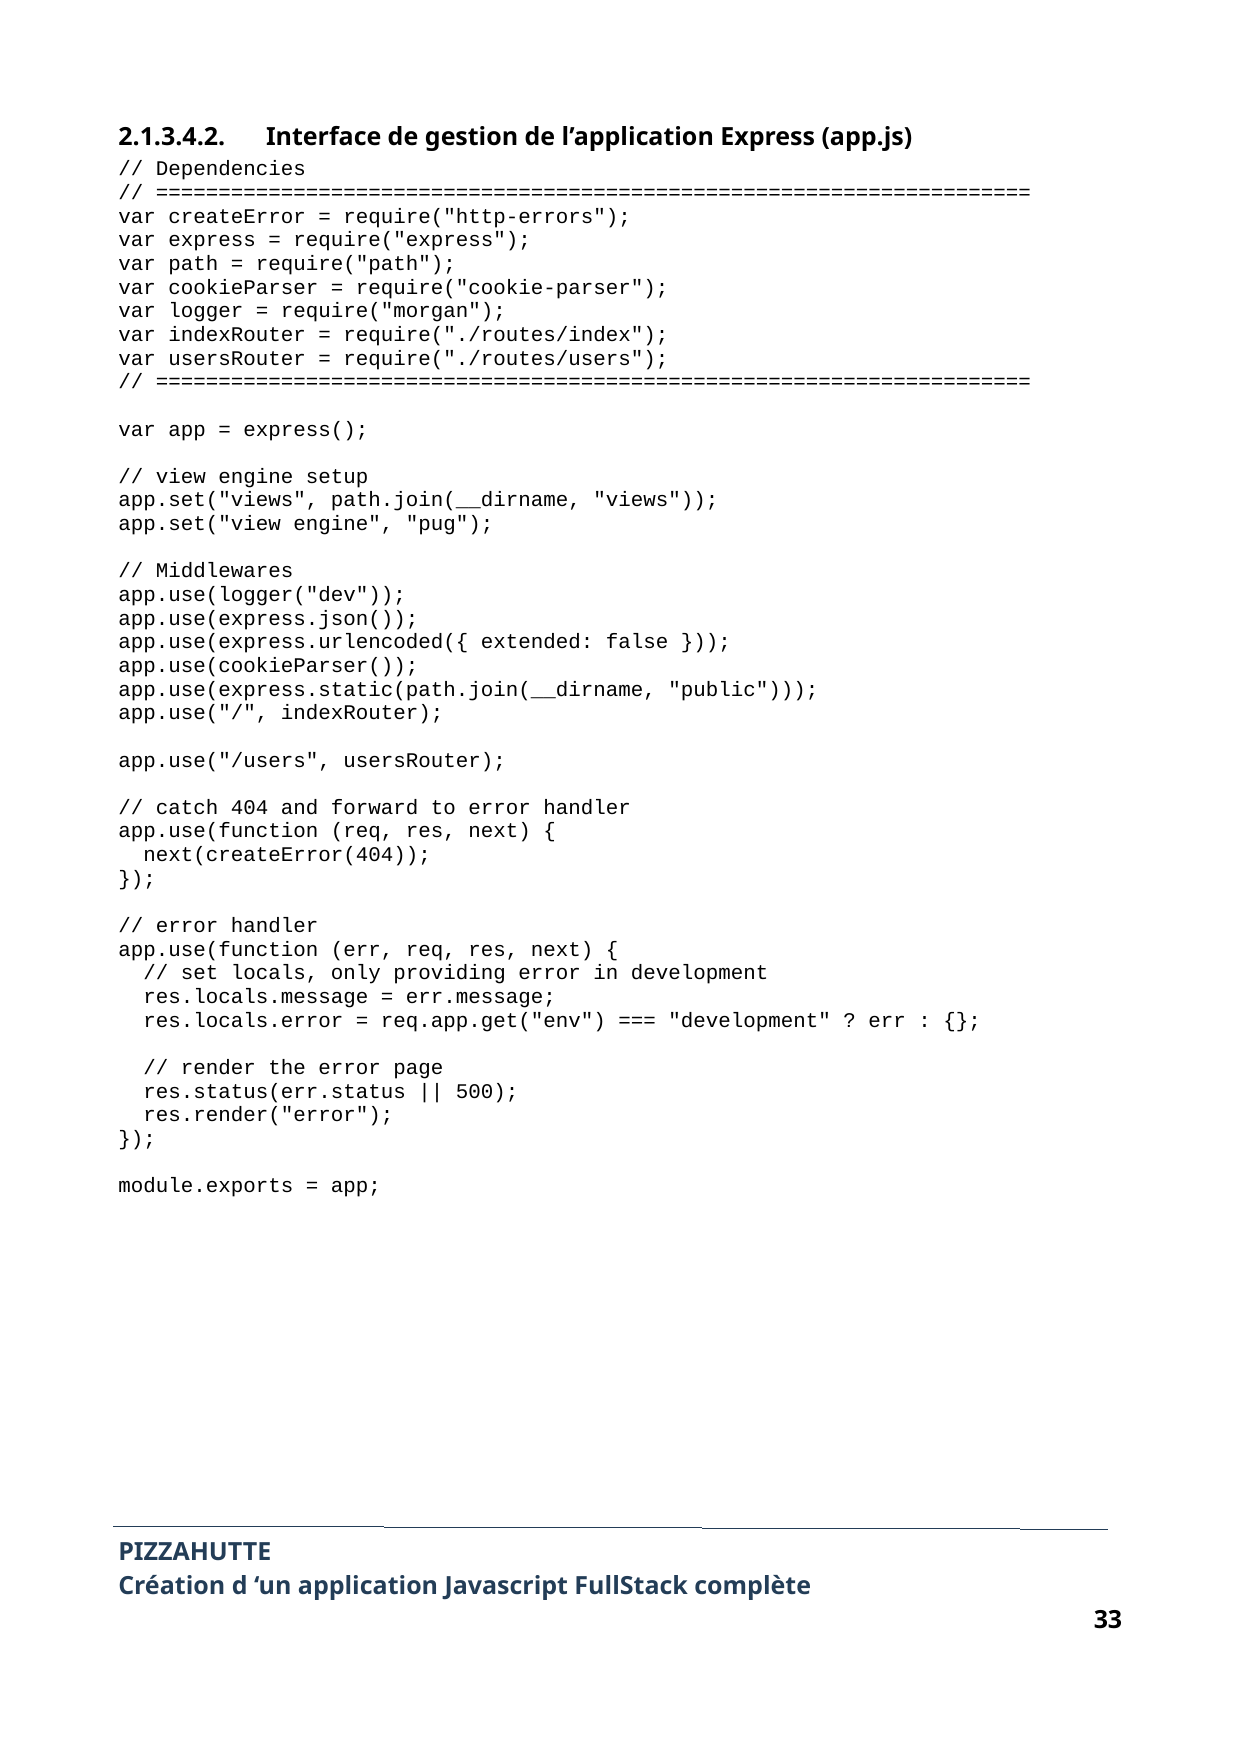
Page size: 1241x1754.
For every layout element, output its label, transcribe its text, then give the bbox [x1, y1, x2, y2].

text var path = require("path"); [118, 253, 1122, 277]
text app.use(express.static(path.join(__dirname, "public"))); [118, 679, 1122, 702]
text app.use("/users", usersRouter); [118, 749, 1122, 773]
text // ====================================================================== [118, 182, 1122, 206]
text app.set("views", path.join(__dirname, "views")); [118, 489, 1122, 513]
text module.exports = app; [118, 1175, 1122, 1199]
text // render the error page [118, 1057, 1122, 1081]
text var logger = require("morgan"); [118, 300, 1122, 324]
text }); [118, 868, 1122, 891]
text // set locals, only providing error in development [118, 962, 1122, 986]
text next(createError(404)); [118, 844, 1122, 868]
text // error handler [118, 915, 1122, 939]
text // Dependencies [118, 158, 1122, 182]
text res.status(err.status || 500); [118, 1081, 1122, 1104]
text // catch 404 and forward to error handler [118, 797, 1122, 821]
text res.locals.message = err.message; [118, 986, 1122, 1010]
text // view engine setup [118, 466, 1122, 489]
text app.use(logger("dev")); [118, 584, 1122, 608]
text var usersRouter = require("./routes/users"); [118, 348, 1122, 371]
text app.use("/", indexRouter); [118, 702, 1122, 726]
text app.use(cookieParser()); [118, 655, 1122, 679]
text var cookieParser = require("cookie-parser"); [118, 277, 1122, 300]
text var express = require("express"); [118, 229, 1122, 253]
text var indexRouter = require("./routes/index"); [118, 324, 1122, 348]
text }); [118, 1128, 1122, 1152]
text res.render("error"); [118, 1104, 1122, 1128]
text app.use(function (err, req, res, next) { [118, 939, 1122, 962]
text app.use(express.urlencoded({ extended: false })); [118, 631, 1122, 655]
text app.set("view engine", "pug"); [118, 513, 1122, 537]
text app.use(express.json()); [118, 608, 1122, 631]
text // ====================================================================== [118, 371, 1122, 395]
text // Middlewares [118, 560, 1122, 584]
text res.locals.error = req.app.get("env") === "development" ? err : {}; [118, 1010, 1122, 1033]
text var app = express(); [118, 418, 1122, 442]
text app.use(function (req, res, next) { [118, 821, 1122, 844]
text var createError = require("http-errors"); [118, 206, 1122, 229]
subtitle Interface de gestion de l’application Express (app.js) [118, 118, 1122, 152]
